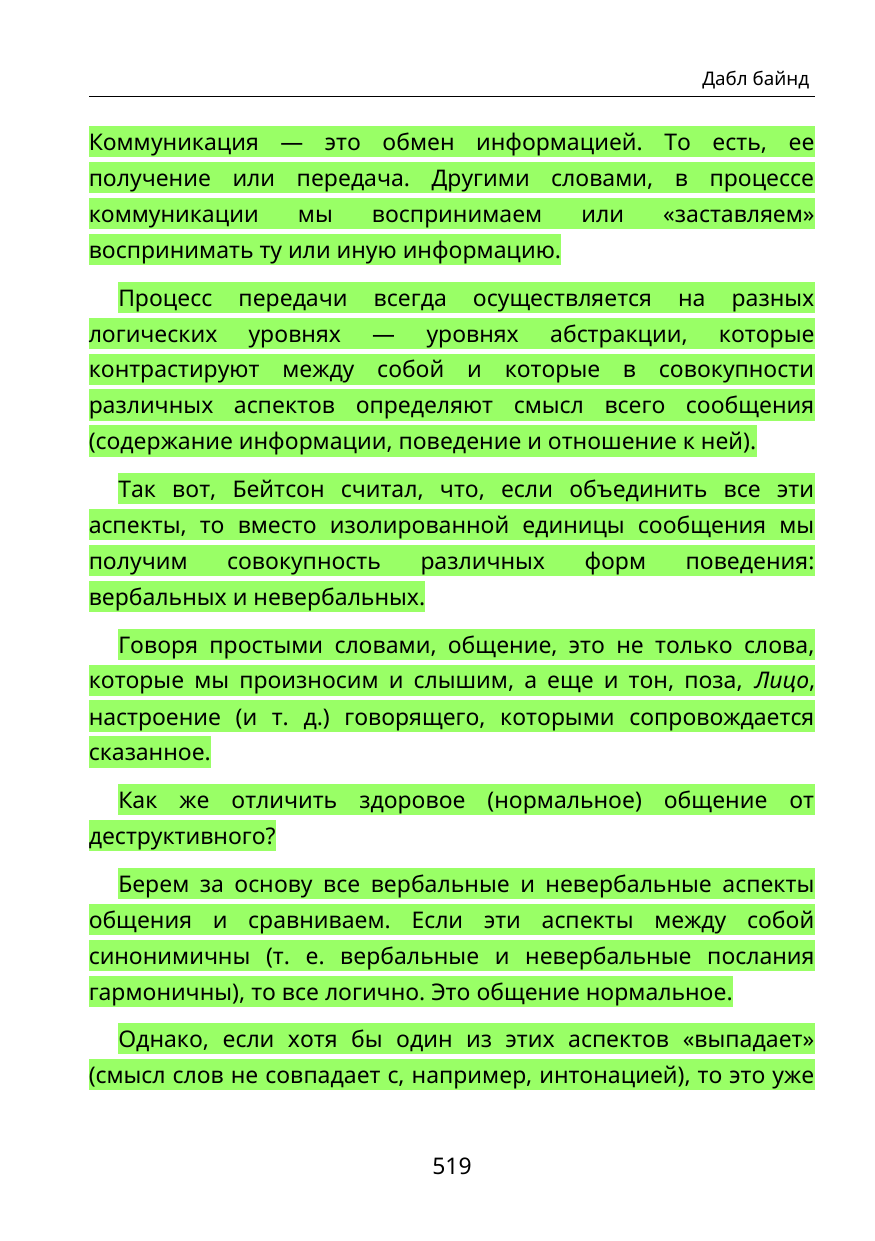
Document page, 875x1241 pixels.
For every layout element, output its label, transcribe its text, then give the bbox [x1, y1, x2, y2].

text Однако, если хотя бы один из этих аспектов «выпадает» (смысл слов не совпадает с, например, интонацией), то это уже [88, 1023, 815, 1090]
text Берем за основу все вербальные и невербальные аспекты общения и сравниваем. Если эти аспекты между собой синонимичны (т. е. вербальные и невербальные послания гармоничны), то все логично. Это общение нормальное. [88, 868, 815, 1007]
text Так вот, Бейтсон считал, что, если объединить все эти аспекты, то вместо изолированной единицы сообщения мы получим совокупность различных форм поведения: вербальных и невербальных. [88, 473, 815, 612]
text Говоря простыми словами, общение, это не только слова, которые мы произносим и слышим, а еще и тон, поза, Лицо, настроение (и т. д.) говорящего, которыми сопровождается сказанное. [88, 628, 815, 768]
text Коммуникация — это обмен информацией. То есть, ее получение или передача. Другими словами, в процессе коммуникации мы воспринимаем или «заставляем» воспринимать ту или иную информацию. [88, 126, 815, 265]
text Как же отличить здоровое (нормальное) общение от деструктивного? [88, 784, 815, 851]
text Процесс передачи всегда осуществляется на разных логических уровнях — уровнях абстракции, которые контрастируют между собой и которые в совокупности различных аспектов определяют смысл всего сообщения (содержание информации, поведение и отношение к ней). [88, 282, 815, 457]
